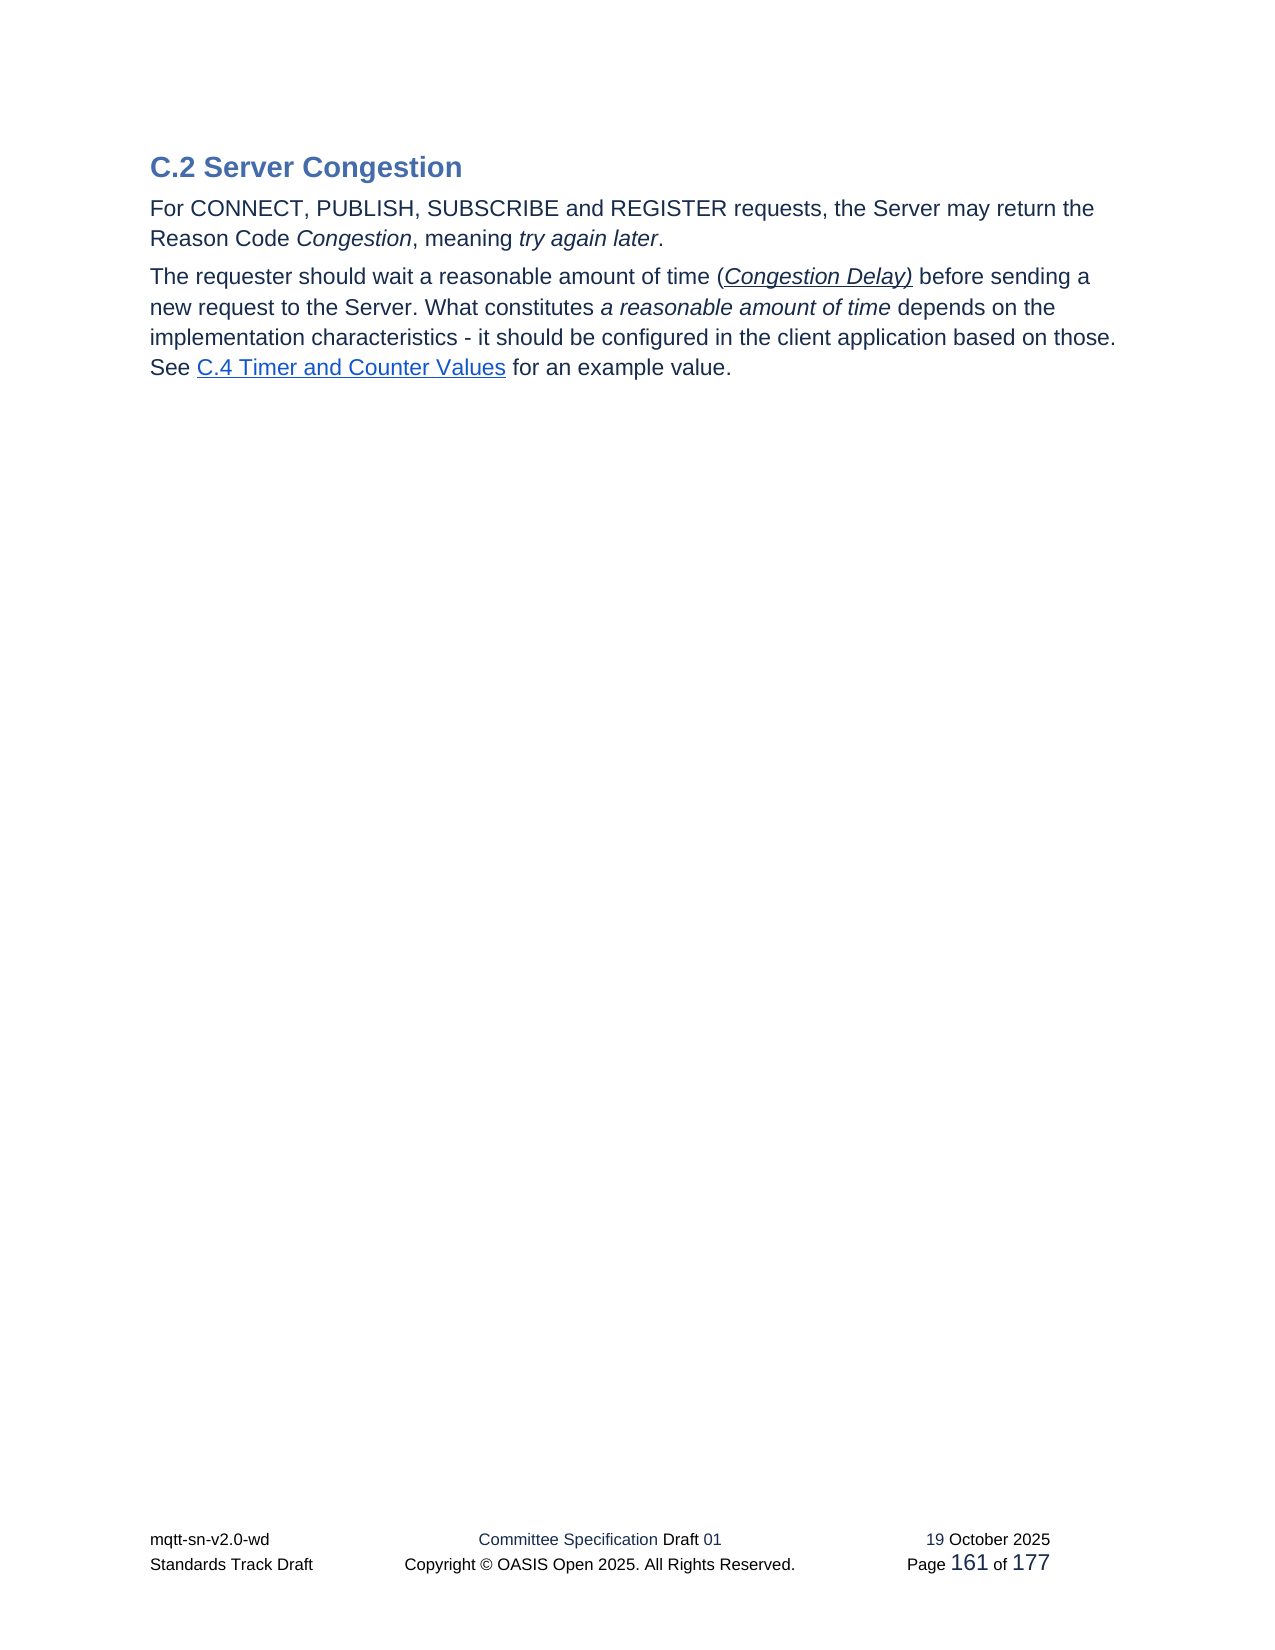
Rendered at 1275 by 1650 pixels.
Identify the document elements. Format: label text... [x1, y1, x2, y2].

text The requester should wait a reasonable amount of time (Congestion Delay) before sending a new request to the Server. What constitutes a reasonable amount of time depends on the implementation characteristics - it should be configured in the client application based on those. See C.4 Timer and Counter Values for an example value. [149, 263, 1124, 380]
text For CONNECT, PUBLISH, SUBSCRIBE and REGISTER requests, the Server may return the Reason Code Congestion, meaning try again later. [149, 194, 1124, 251]
subtitle C.2 Server Congestion [150, 150, 1124, 183]
